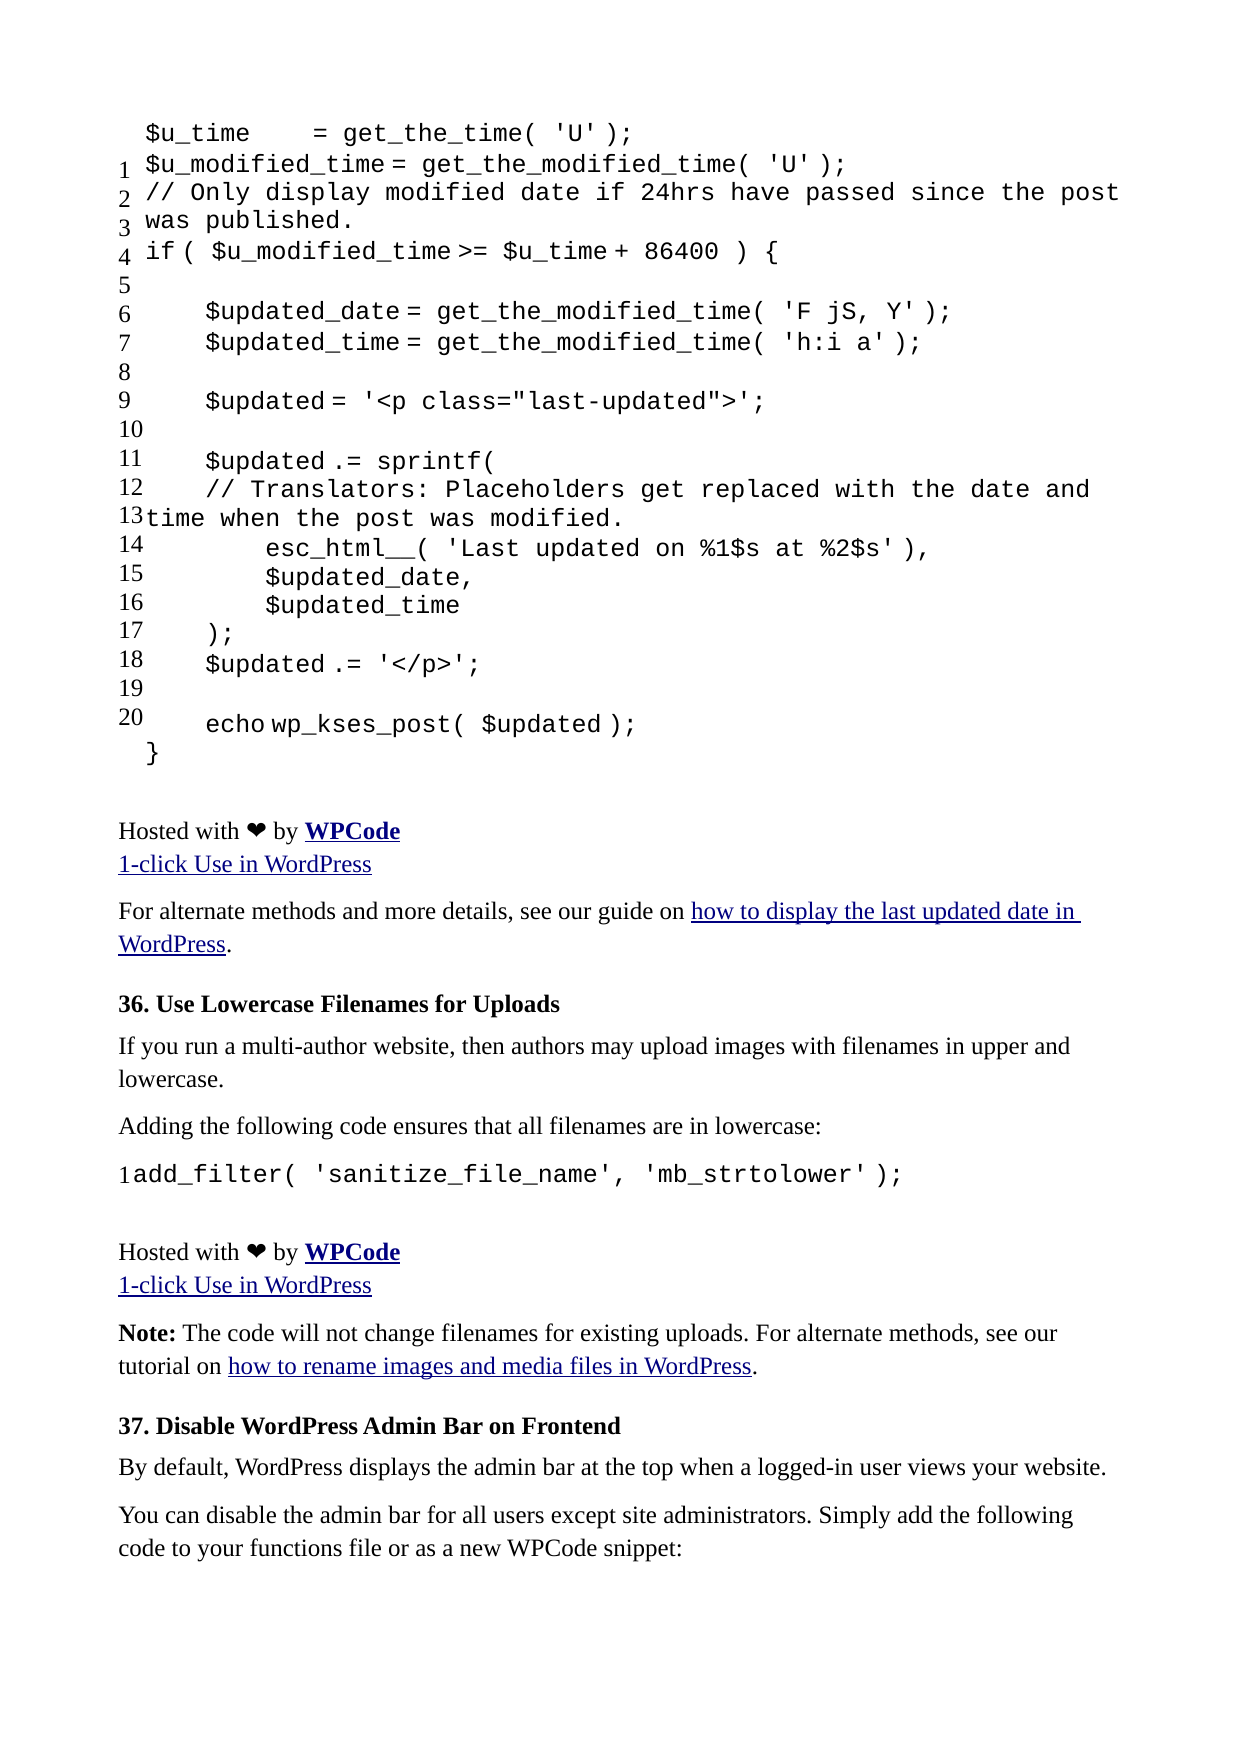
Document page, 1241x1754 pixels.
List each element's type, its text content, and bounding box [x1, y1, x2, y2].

subtitle 37. Disable WordPress Admin Bar on Frontend [118, 1411, 1122, 1440]
text Adding the following code ensures that all filenames are in lowercase: [118, 1111, 1122, 1140]
text Hosted with ❤️ by WPCode [118, 1237, 1122, 1266]
text Hosted with ❤️ by WPCode [118, 816, 1122, 844]
text You can disable the admin bar for all users except site administrators. Simply add the following code to your functions file or as a new WPCode snippet: [118, 1500, 1122, 1562]
text By default, WordPress displays the admin bar at the top when a logged-in user views your website. [118, 1452, 1122, 1481]
table_header add_filter( 'sanitize_file_name', 'mb_strtolower' ); [133, 1159, 906, 1190]
table_header $u_time = get_the_time( 'U' ); $u_modified_time = get_the_modified_time( 'U' ); // Only display modified date if 24hrs have passed since the post was published. if ( $u_modified_time >= $u_time + 86400 ) { $updated_date = get_the_modified_time( 'F jS, Y' ); $updated_time = get_the_modified_time( 'h:i a' ); $updated = '<p class="last-updated">'; $updated .= sprintf( // Translators: Placeholders get replaced with the date and time when the post was modified. esc_html__( 'Last updated on %1$s at %2$s' ), $updated_date, $updated_time ); $updated .= '</p>'; echo wp_kses_post( $updated ); } [145, 118, 1122, 768]
text 1-click Use in WordPress [118, 1270, 1122, 1299]
subtitle 36. Use Lowercase Filenames for Uploads [118, 989, 1122, 1018]
text Note: The code will not change filenames for existing uploads. For alternate methods, see our tutorial on how to rename images and media files in WordPress. [118, 1318, 1122, 1380]
text If you run a multi-author website, then authors may upload images with filenames in upper and lowercase. [118, 1031, 1122, 1092]
text 1-click Use in WordPress [118, 849, 1122, 877]
table_header 1 2 3 4 5 6 7 8 9 10 11 12 13 14 15 16 17 18 19 20 [118, 118, 145, 768]
text For alternate methods and more details, see our guide on how to display the last updated date in WordPress. [118, 896, 1122, 958]
table_header 1 [118, 1159, 133, 1190]
